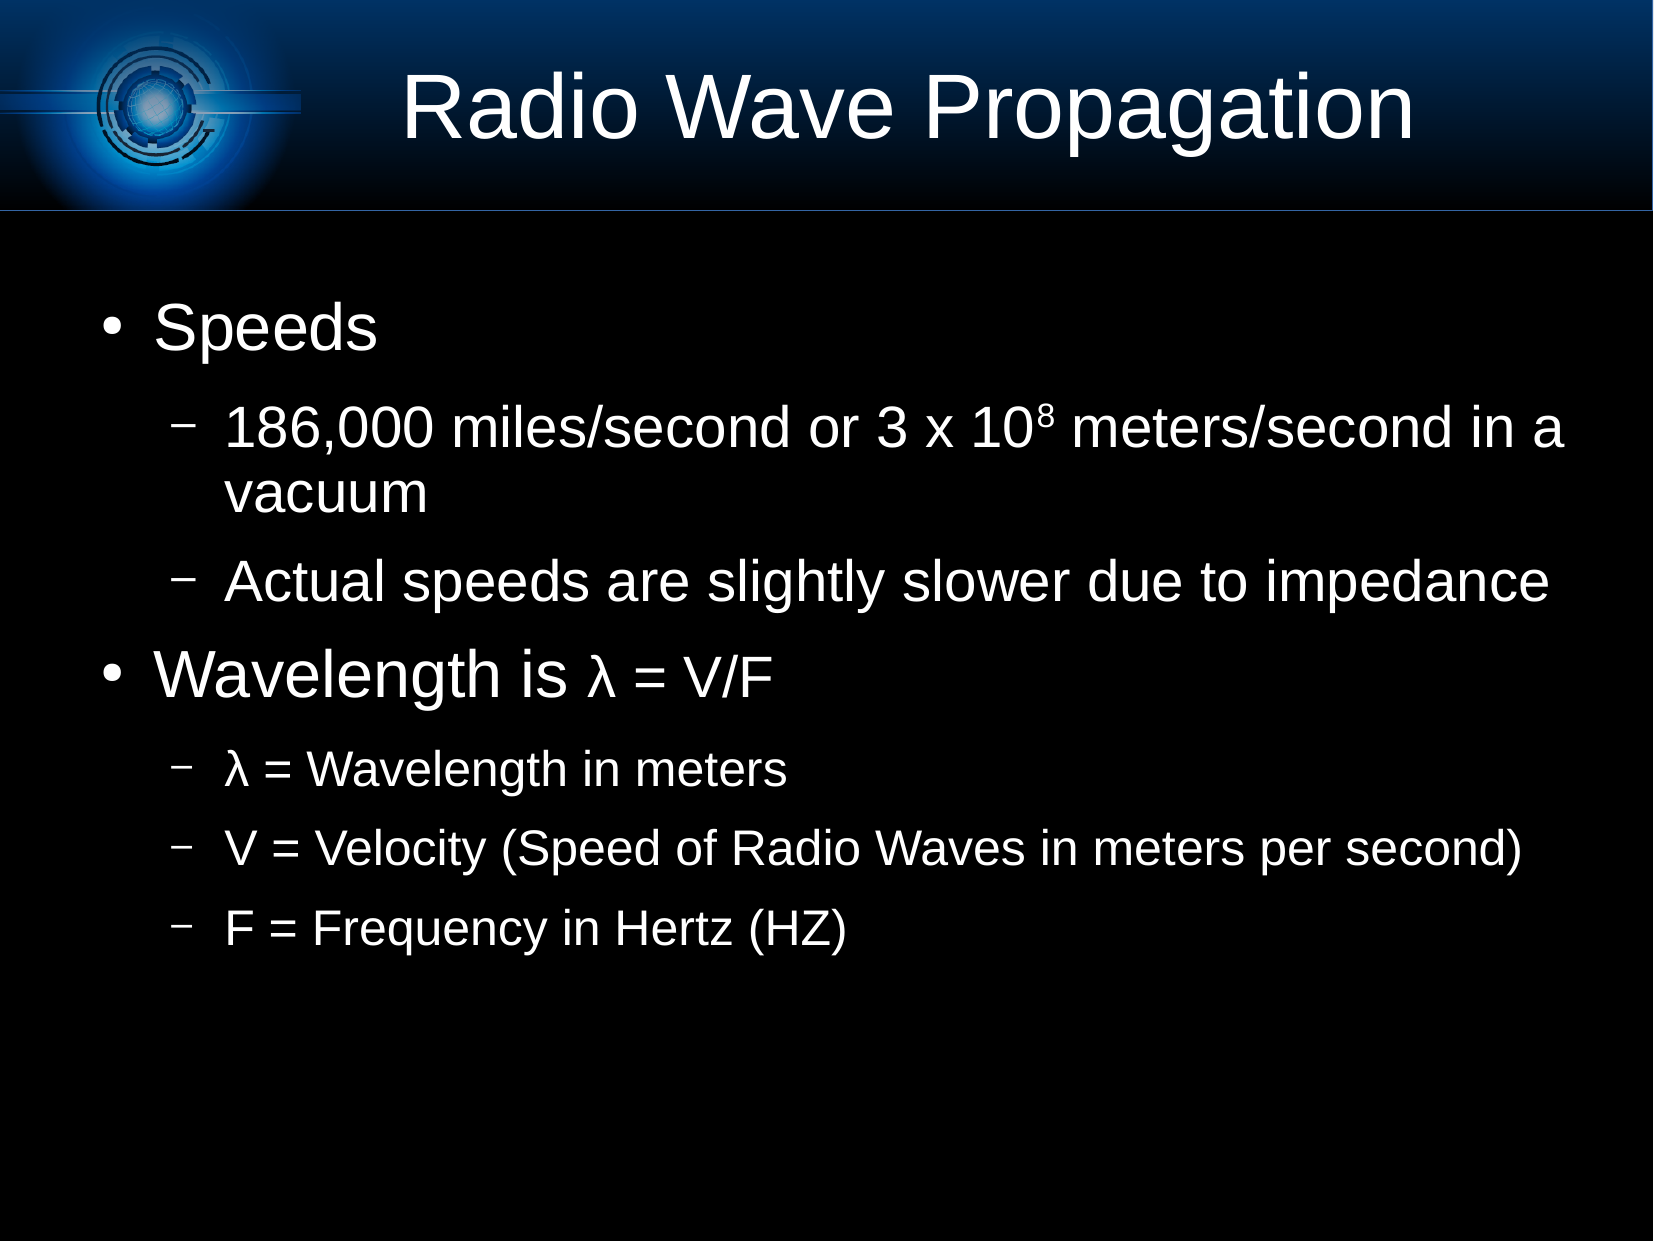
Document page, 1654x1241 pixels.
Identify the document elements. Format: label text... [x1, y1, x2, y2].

picture [0, 88, 165, 210]
title Radio Wave Propagation [165, 2, 1653, 211]
list Speeds 186,000 miles/second or 3 x 108 meters/second in a vacuum Actual speeds are slightly slower due to impedance Wavelength is λ = V/F λ = Wavelength in meters V = Velocity (Speed of Radio Waves in meters per second) F = Frequency in Hertz (HZ) [82, 290, 1571, 1010]
